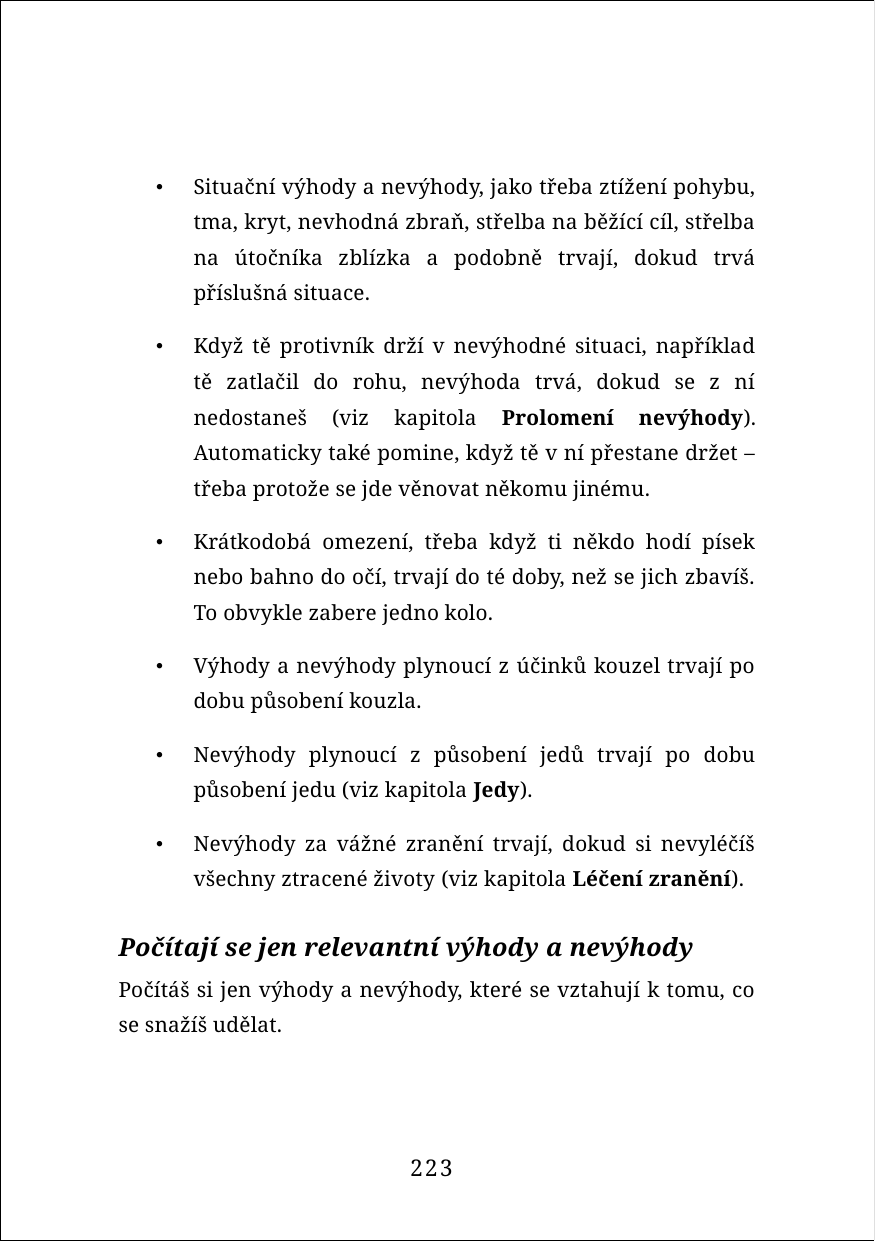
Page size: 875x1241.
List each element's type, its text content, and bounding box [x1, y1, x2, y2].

list Krátkodobá omezení, třeba když ti někdo hodí písek nebo bahno do očí, trvají do té doby, než se jich zbavíš. To obvykle zabere jedno kolo. [156, 527, 756, 626]
list Když tě protivník drží v nevýhodné situaci, například tě zatlačil do rohu, nevýhoda trvá, dokud se z ní nedostaneš (viz kapitola Prolomení nevýhody). Automaticky také pomine, když tě v ní přestane držet – třeba protože se jde věnovat někomu jinému. [156, 332, 756, 502]
text Počítáš si jen výhody a nevýhody, které se vztahují k tomu, co se snažíš udělat. [118, 975, 756, 1039]
list Nevýhody plynoucí z působení jedů trvají po dobu působení jedu (viz kapitola Jedy). [156, 740, 756, 804]
list Nevýhody za vážné zranění trvají, dokud si nevyléčíš všechny ztracené životy (viz kapitola Léčení zranění). [156, 829, 756, 893]
subtitle Počítají se jen relevantní výhody a nevýhody [118, 929, 756, 963]
list Výhody a nevýhody plynoucí z účinků kouzel trvají po dobu působení kouzla. [156, 651, 756, 715]
list Situační výhody a nevýhody, jako třeba ztížení pohybu, tma, kryt, nevhodná zbraň, střelba na běžící cíl, střelba na útočníka zblízka a podobně trvají, dokud trvá příslušná situace. [156, 172, 756, 307]
